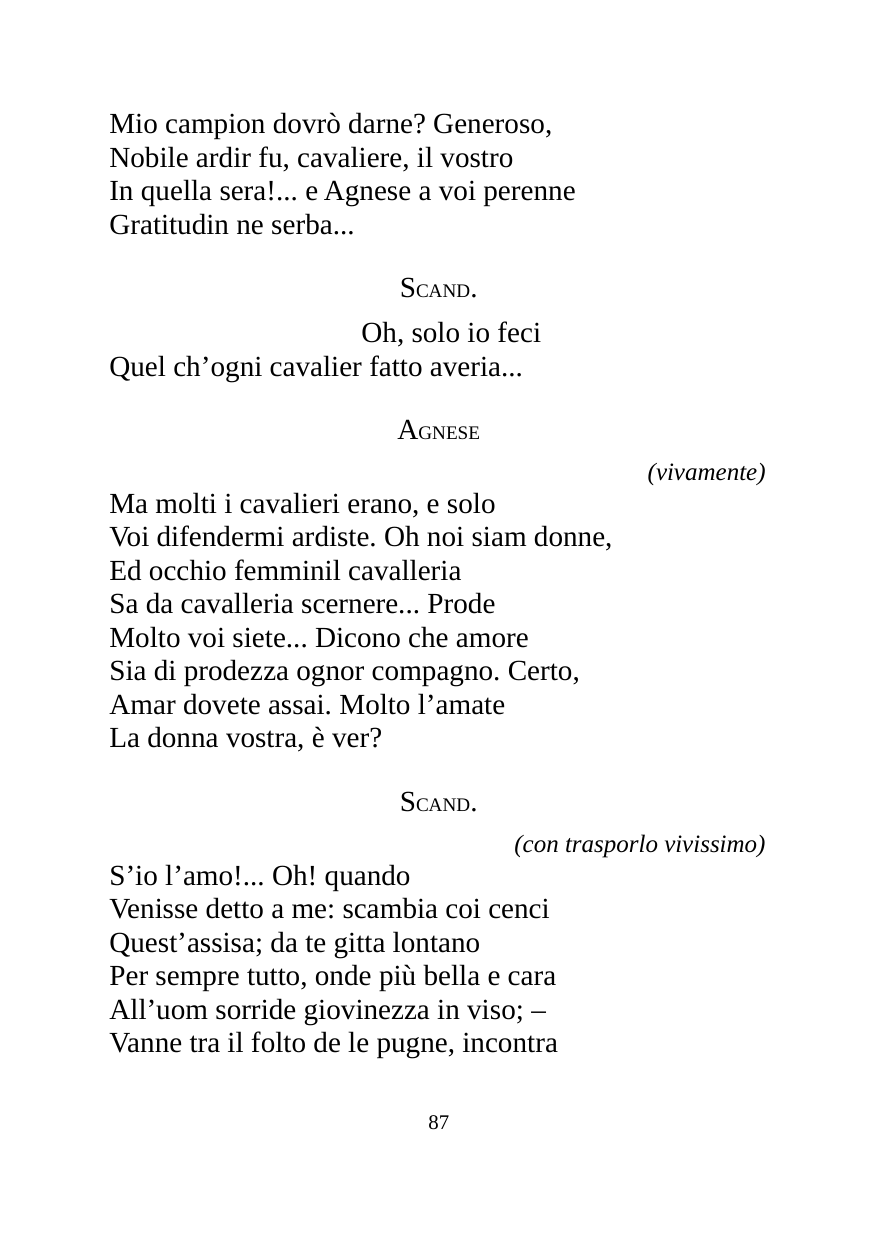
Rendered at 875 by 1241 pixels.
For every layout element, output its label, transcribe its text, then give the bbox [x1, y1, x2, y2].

text Amar dovete assai. Molto l’amate [109, 687, 768, 721]
text Sia di prodezza ognor compagno. Certo, [109, 653, 768, 687]
text Ma molti i cavalieri erano, e solo [109, 486, 768, 519]
text In quella sera!... e Agnese a voi perenne [109, 173, 768, 207]
text Nobile ardir fu, cavaliere, il vostro [109, 140, 768, 173]
text (vivamente) [404, 457, 768, 486]
text Quel ch’ogni cavalier fatto averia... [109, 349, 768, 382]
text (con trasporlo vivissimo) [404, 829, 768, 858]
text Per sempre tutto, onde più bella e cara [109, 958, 768, 992]
text Quest’assisa; da te gitta lontano [109, 925, 768, 958]
text Vanne tra il folto de le pugne, incontra [109, 1025, 768, 1059]
text Scand. [109, 270, 768, 303]
text Molto voi siete... Dicono che amore [109, 620, 768, 653]
text Agnese [109, 412, 768, 445]
text All’uom sorride giovinezza in viso; – [109, 992, 768, 1025]
text Oh, solo io feci [361, 315, 768, 349]
text Gratitudin ne serba... [109, 207, 768, 240]
text Voi difendermi ardiste. Oh noi siam donne, [109, 519, 768, 553]
text Venisse detto a me: scambia coi cenci [109, 891, 768, 925]
text La donna vostra, è ver? [109, 721, 768, 754]
text Ed occhio femminil cavalleria [109, 553, 768, 586]
text Mio campion dovrò darne? Generoso, [109, 106, 768, 140]
text S’io l’amo!... Oh! quando [109, 858, 768, 891]
text Sa da cavalleria scernere... Prode [109, 586, 768, 620]
text Scand. [109, 784, 768, 817]
